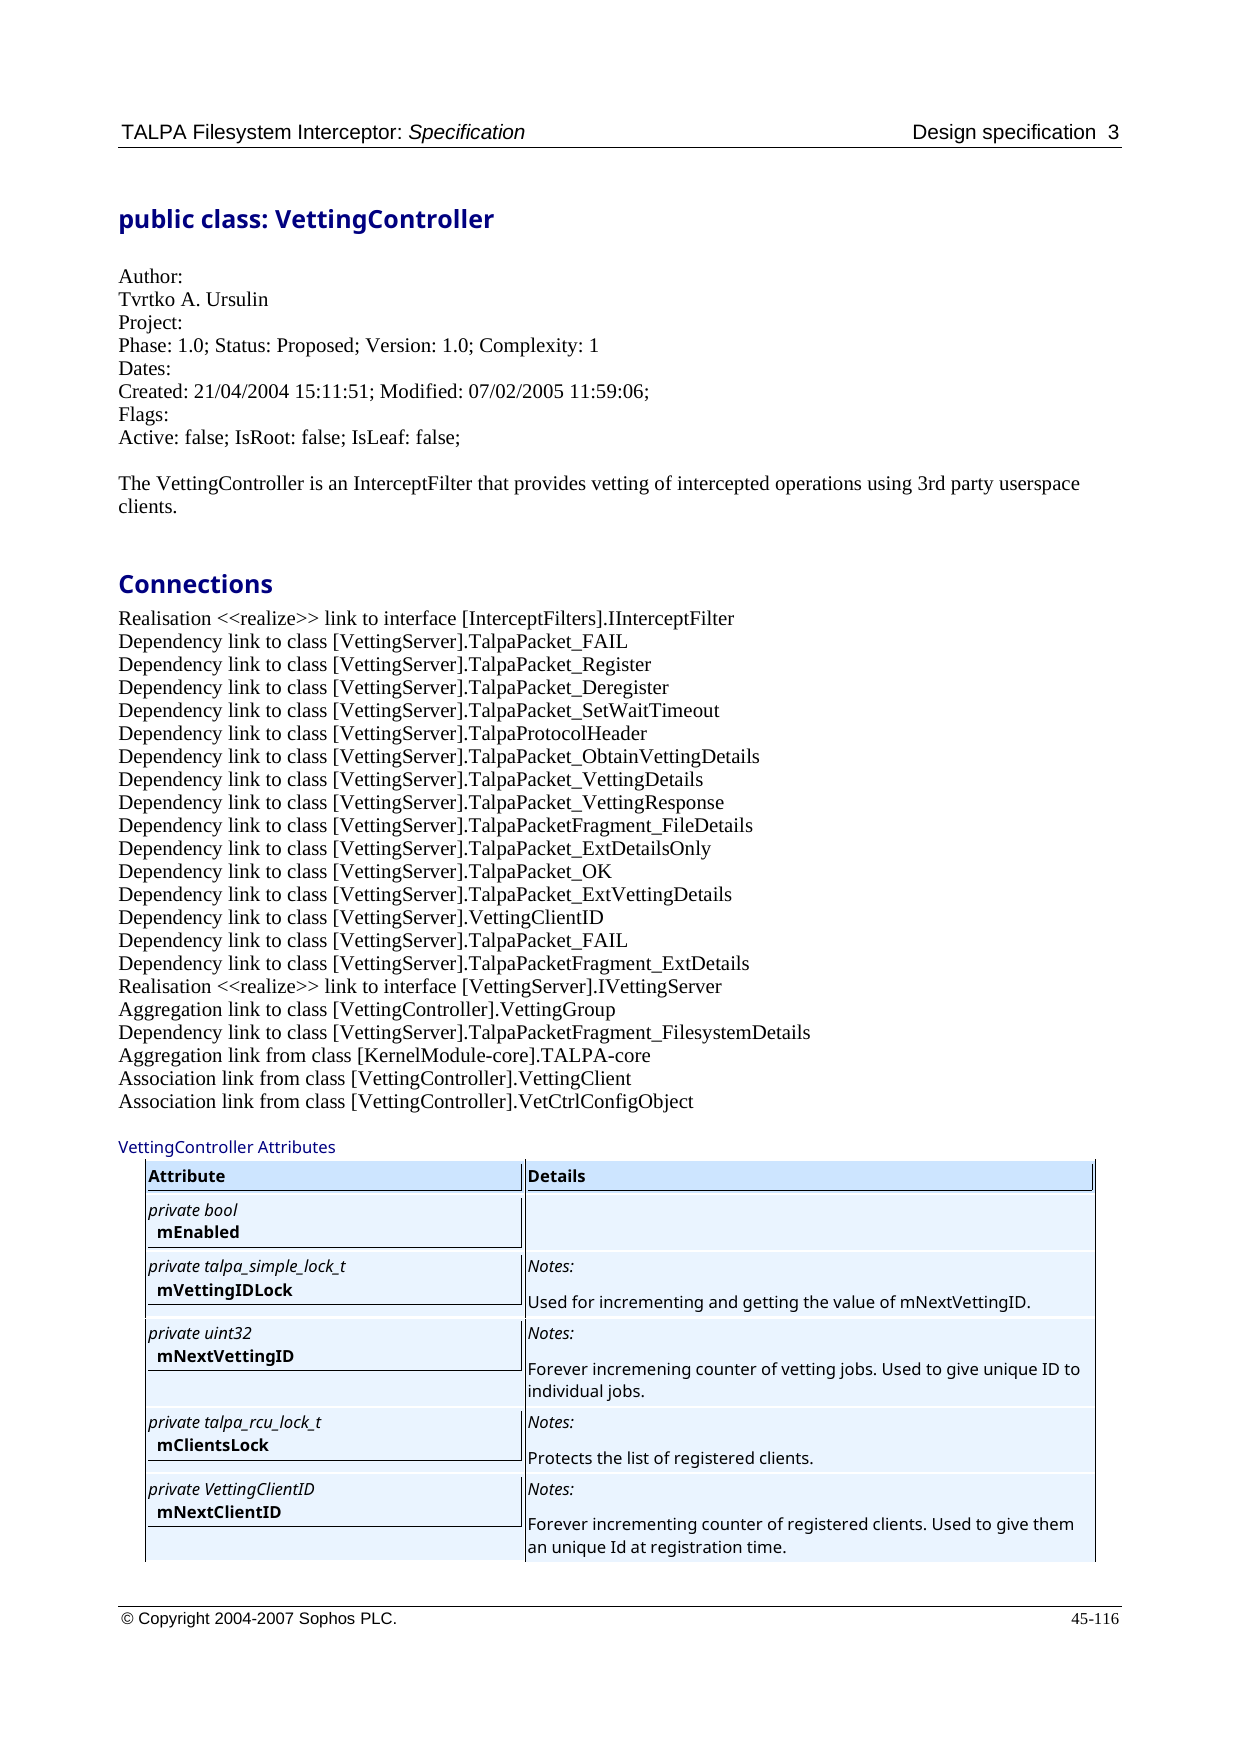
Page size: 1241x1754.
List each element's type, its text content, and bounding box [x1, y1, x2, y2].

table_cell private uint32 mNextVettingID [146, 1319, 524, 1406]
text Aggregation link from class [KernelModule-core].TALPA-core [118, 1044, 1122, 1067]
text Realisation <<realize>> link to interface [InterceptFilters].IInterceptFilter [118, 606, 1122, 629]
table_cell Notes: Used for incrementing and getting the value of mNextVettingID. [526, 1252, 1095, 1316]
table_cell private talpa_simple_lock_t mVettingIDLock [146, 1252, 524, 1316]
table_cell private bool mEnabled [146, 1195, 524, 1250]
text Realisation <<realize>> link to interface [VettingServer].IVettingServer [118, 975, 1122, 998]
table_cell private VettingClientID mNextClientID [146, 1474, 524, 1560]
table_cell Notes: Forever incremening counter of vetting jobs. Used to give unique ID to individual jobs. [526, 1319, 1095, 1406]
table_header Details [526, 1161, 1095, 1193]
text Dependency link to class [VettingServer].TalpaPacket_Register [118, 652, 1122, 676]
text Association link from class [VettingController].VetCtrlConfigObject [118, 1090, 1122, 1113]
text Dependency link to class [VettingServer].TalpaPacket_VettingDetails [118, 768, 1122, 791]
text Dependency link to class [VettingServer].TalpaPacket_VettingResponse [118, 791, 1122, 814]
table_header VettingController Attributes [118, 1136, 1122, 1159]
subtitle public class: VettingController [118, 202, 1122, 236]
table_header [118, 1159, 145, 1562]
text Dependency link to class [VettingServer].TalpaProtocolHeader [118, 722, 1122, 744]
text Dependency link to class [VettingServer].TalpaPacket_ExtDetailsOnly [118, 837, 1122, 860]
text Created: 21/04/2004 15:11:51; Modified: 07/02/2005 11:59:06; [118, 380, 1122, 403]
text Aggregation link to class [VettingController].VettingGroup [118, 998, 1122, 1021]
text Dependency link to class [VettingServer].TalpaPacketFragment_FilesystemDetails [118, 1021, 1122, 1044]
text Dependency link to class [VettingServer].TalpaPacketFragment_FileDetails [118, 814, 1122, 837]
text Association link from class [VettingController].VettingClient [118, 1067, 1122, 1090]
table_header [1096, 1159, 1122, 1562]
text Dependency link to class [VettingServer].TalpaPacket_OK [118, 860, 1122, 883]
text Author: [118, 265, 1122, 288]
text Phase: 1.0; Status: Proposed; Version: 1.0; Complexity: 1 [118, 334, 1122, 357]
text Dependency link to class [VettingServer].TalpaPacketFragment_ExtDetails [118, 952, 1122, 975]
text Dependency link to class [VettingServer].TalpaPacket_SetWaitTimeout [118, 698, 1122, 722]
text Dependency link to class [VettingServer].TalpaPacket_FAIL [118, 929, 1122, 952]
text Active: false; IsRoot: false; IsLeaf: false; [118, 426, 1122, 449]
subtitle Connections [118, 566, 1122, 600]
table_header Attribute [146, 1161, 524, 1193]
text Flags: [118, 403, 1122, 426]
text Dates: [118, 357, 1122, 380]
text Dependency link to class [VettingServer].TalpaPacket_ExtVettingDetails [118, 883, 1122, 906]
text Dependency link to class [VettingServer].TalpaPacket_Deregister [118, 676, 1122, 698]
text Dependency link to class [VettingServer].VettingClientID [118, 906, 1122, 929]
text Dependency link to class [VettingServer].TalpaPacket_FAIL [118, 629, 1122, 652]
text Project: [118, 311, 1122, 334]
table_cell Notes: Protects the list of registered clients. [526, 1408, 1095, 1472]
text Tvrtko A. Ursulin [118, 288, 1122, 311]
text Dependency link to class [VettingServer].TalpaPacket_ObtainVettingDetails [118, 744, 1122, 768]
table_cell private talpa_rcu_lock_t mClientsLock [146, 1408, 524, 1472]
text The VettingController is an InterceptFilter that provides vetting of intercepted operations using 3rd party userspace clients. [118, 472, 1122, 518]
table_cell Notes: Forever incrementing counter of registered clients. Used to give them an unique Id at registration time. [526, 1474, 1095, 1562]
table_cell [526, 1195, 1095, 1250]
